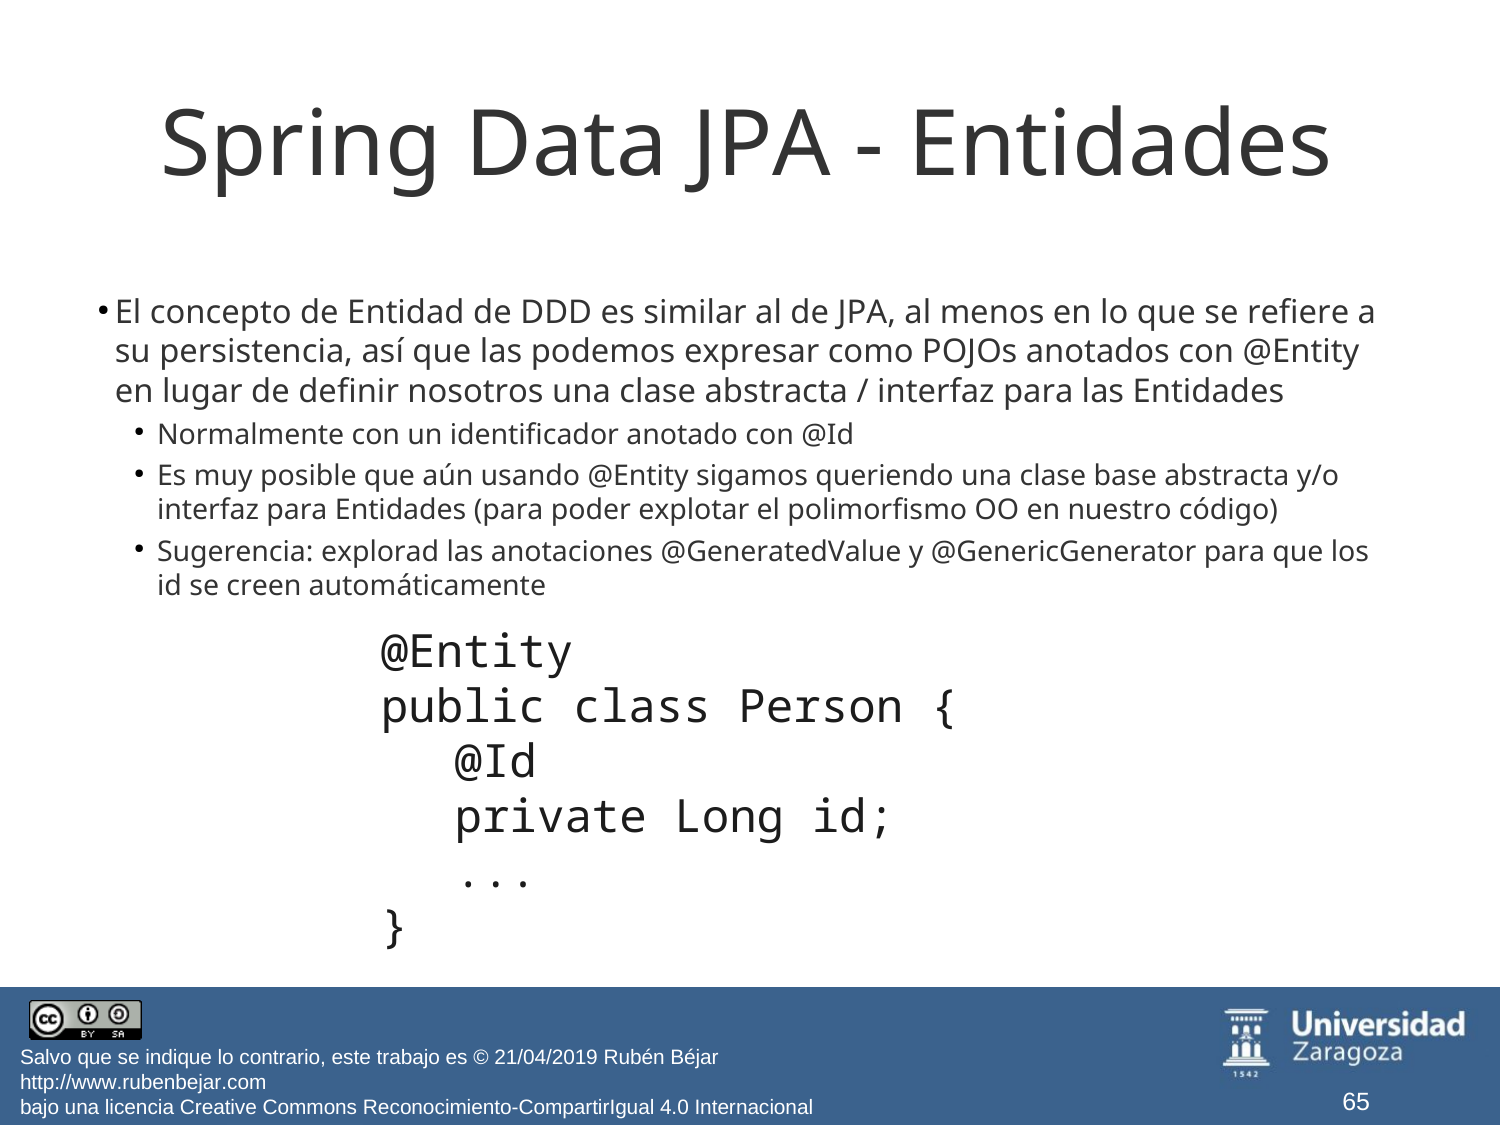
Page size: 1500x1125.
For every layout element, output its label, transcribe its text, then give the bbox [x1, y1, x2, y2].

picture [0, 987, 1500, 1125]
list El concepto de Entidad de DDD es similar al de JPA, al menos en lo que se refiere a su persistencia, así que las podemos expresar como POJOs anotados con @Entity en lugar de definir nosotros una clase abstracta / interfaz para las Entidades Normalmente con un identificador anotado con @Id Es muy posible que aún usando @Entity sigamos queriendo una clase base abstracta y/o interfaz para Entidades (para poder explotar el polimorfismo OO en nuestro código) Sugerencia: explorad las anotaciones @GeneratedValue y @GenericGenerator para que los id se creen automáticamente [82, 283, 1418, 615]
text_box @Entity public class Person { @Id private Long id; ... } [366, 614, 1111, 966]
title Spring Data JPA - Entidades [74, 20, 1420, 257]
